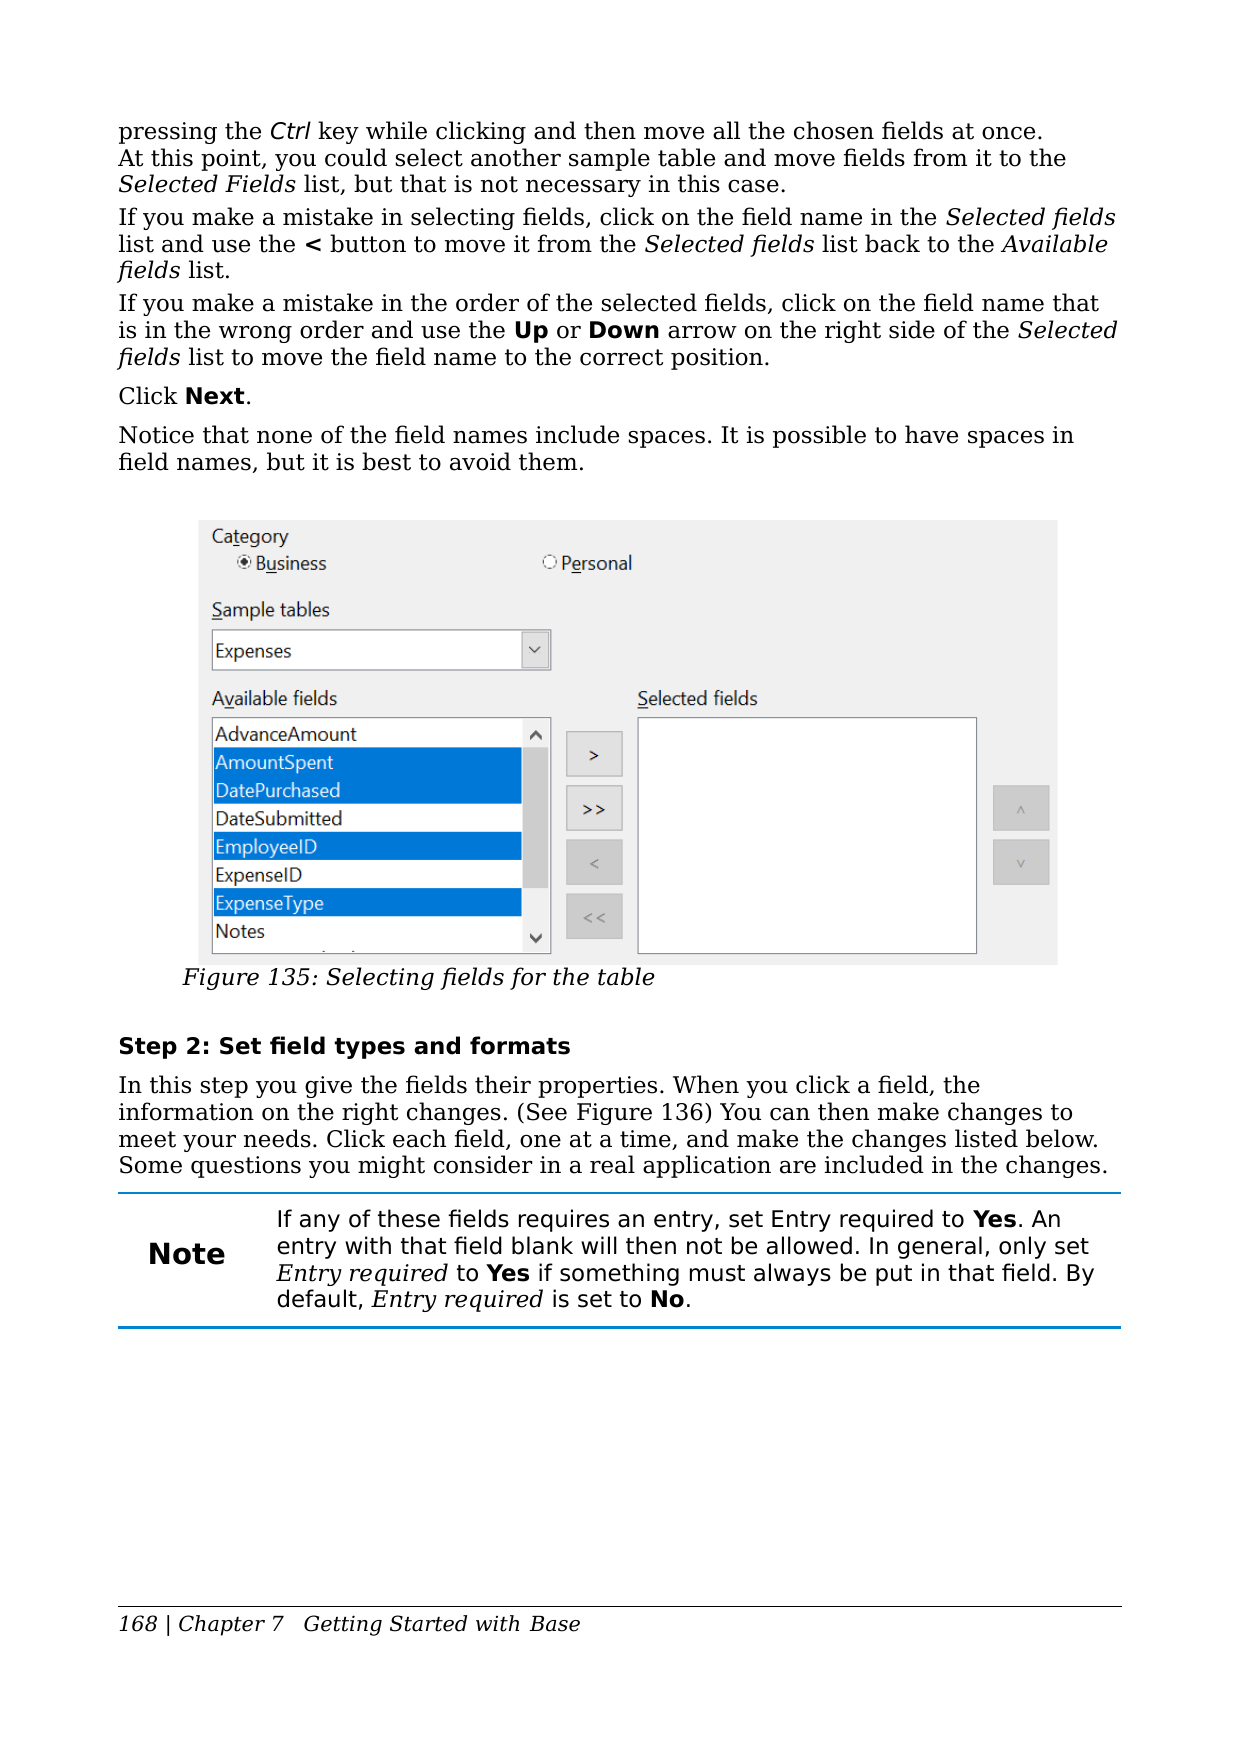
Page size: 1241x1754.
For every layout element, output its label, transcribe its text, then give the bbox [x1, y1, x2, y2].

text Step 2: Set field types and formats [118, 1033, 1122, 1060]
text Figure 135: Selecting fields for the table [183, 962, 1058, 991]
text If you make a mistake in selecting fields, click on the field name in the Selected fields list and use the < button to move it from the Selected fields list back to the Available fields list. [118, 204, 1122, 284]
picture [198, 520, 1058, 965]
table_header If any of these fields requires an entry, set Entry required to Yes. An entry with that field blank will then not be allowed. In general, only set Entry required to Yes if something must always be put in that field. By default, Entry required is set to No. [255, 1194, 1121, 1326]
table_header Note [118, 1194, 255, 1326]
text Click Next. [118, 383, 1122, 410]
text If you make a mistake in the order of the selected fields, click on the field name that is in the wrong order and use the Up or Down arrow on the right side of the Selected fields list to move the field name to the correct position. [118, 291, 1122, 371]
text Notice that none of the field names include spaces. It is possible to have spaces in field names, but it is best to avoid them. [118, 422, 1122, 476]
text pressing the Ctrl key while clicking and then move all the chosen fields at once. At this point, you could select another sample table and move fields from it to the Selected Fields list, but that is not necessary in this case. [118, 118, 1122, 198]
text In this step you give the fields their properties. When you click a field, the information on the right changes. (See Figure 136) You can then make changes to meet your needs. Click each field, one at a time, and make the changes listed below. Some questions you might consider in a real application are included in the changes. [118, 1072, 1122, 1179]
